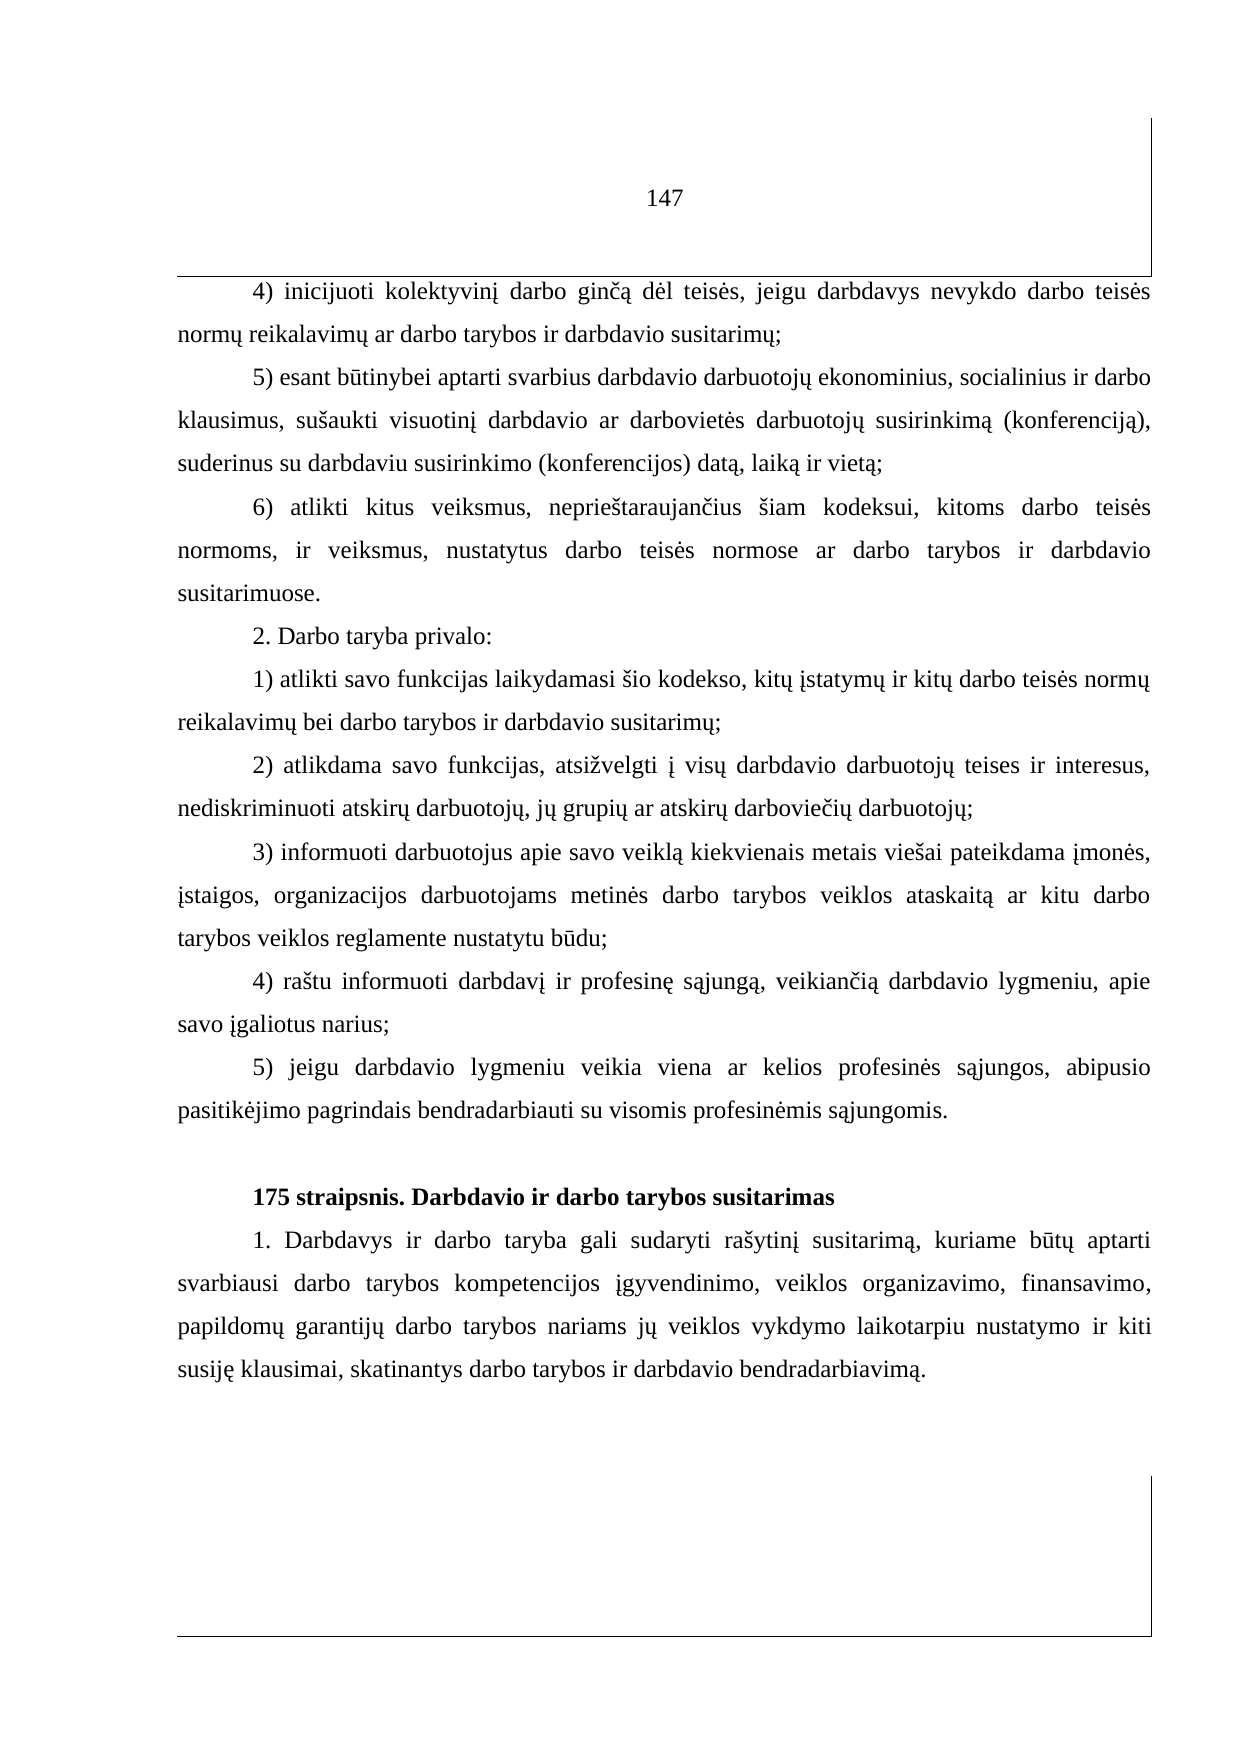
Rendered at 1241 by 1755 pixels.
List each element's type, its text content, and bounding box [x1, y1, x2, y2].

text 4) raštu informuoti darbdavį ir profesinę sąjungą, veikiančią darbdavio lygmeniu, apie savo įgaliotus narius; [177, 966, 1152, 1038]
text 3) informuoti darbuotojus apie savo veiklą kiekvienais metais viešai pateikdama įmonės, įstaigos, organizacijos darbuotojams metinės darbo tarybos veiklos ataskaitą ar kitu darbo tarybos veiklos reglamente nustatytu būdu; [177, 837, 1152, 952]
text 2) atlikdama savo funkcijas, atsižvelgti į visų darbdavio darbuotojų teises ir interesus, nediskriminuoti atskirų darbuotojų, jų grupių ar atskirų darboviečių darbuotojų; [177, 750, 1152, 822]
text 5) esant būtinybei aptarti svarbius darbdavio darbuotojų ekonominius, socialinius ir darbo klausimus, sušaukti visuotinį darbdavio ar darbovietės darbuotojų susirinkimą (konferenciją), suderinus su darbdaviu susirinkimo (konferencijos) datą, laiką ir vietą; [177, 362, 1152, 477]
text 5) jeigu darbdavio lygmeniu veikia viena ar kelios profesinės sąjungos, abipusio pasitikėjimo pagrindais bendradarbiauti su visomis profesinėmis sąjungomis. [177, 1052, 1152, 1124]
text 1) atlikti savo funkcijas laikydamasi šio kodekso, kitų įstatymų ir kitų darbo teisės normų reikalavimų bei darbo tarybos ir darbdavio susitarimų; [177, 664, 1152, 736]
text 2. Darbo taryba privalo: [177, 621, 1152, 650]
subtitle 175 straipsnis. Darbdavio ir darbo tarybos susitarimas [177, 1182, 1152, 1210]
text 1. Darbdavys ir darbo taryba gali sudaryti rašytinį susitarimą, kuriame būtų aptarti svarbiausi darbo tarybos kompetencijos įgyvendinimo, veiklos organizavimo, finansavimo, papildomų garantijų darbo tarybos nariams jų veiklos vykdymo laikotarpiu nustatymo ir kiti susiję klausimai, skatinantys darbo tarybos ir darbdavio bendradarbiavimą. [177, 1225, 1152, 1383]
text 6) atlikti kitus veiksmus, neprieštaraujančius šiam kodeksui, kitoms darbo teisės normoms, ir veiksmus, nustatytus darbo teisės normose ar darbo tarybos ir darbdavio susitarimuose. [177, 492, 1152, 607]
text 4) inicijuoti kolektyvinį darbo ginčą dėl teisės, jeigu darbdavys nevykdo darbo teisės normų reikalavimų ar darbo tarybos ir darbdavio susitarimų; [177, 276, 1152, 348]
